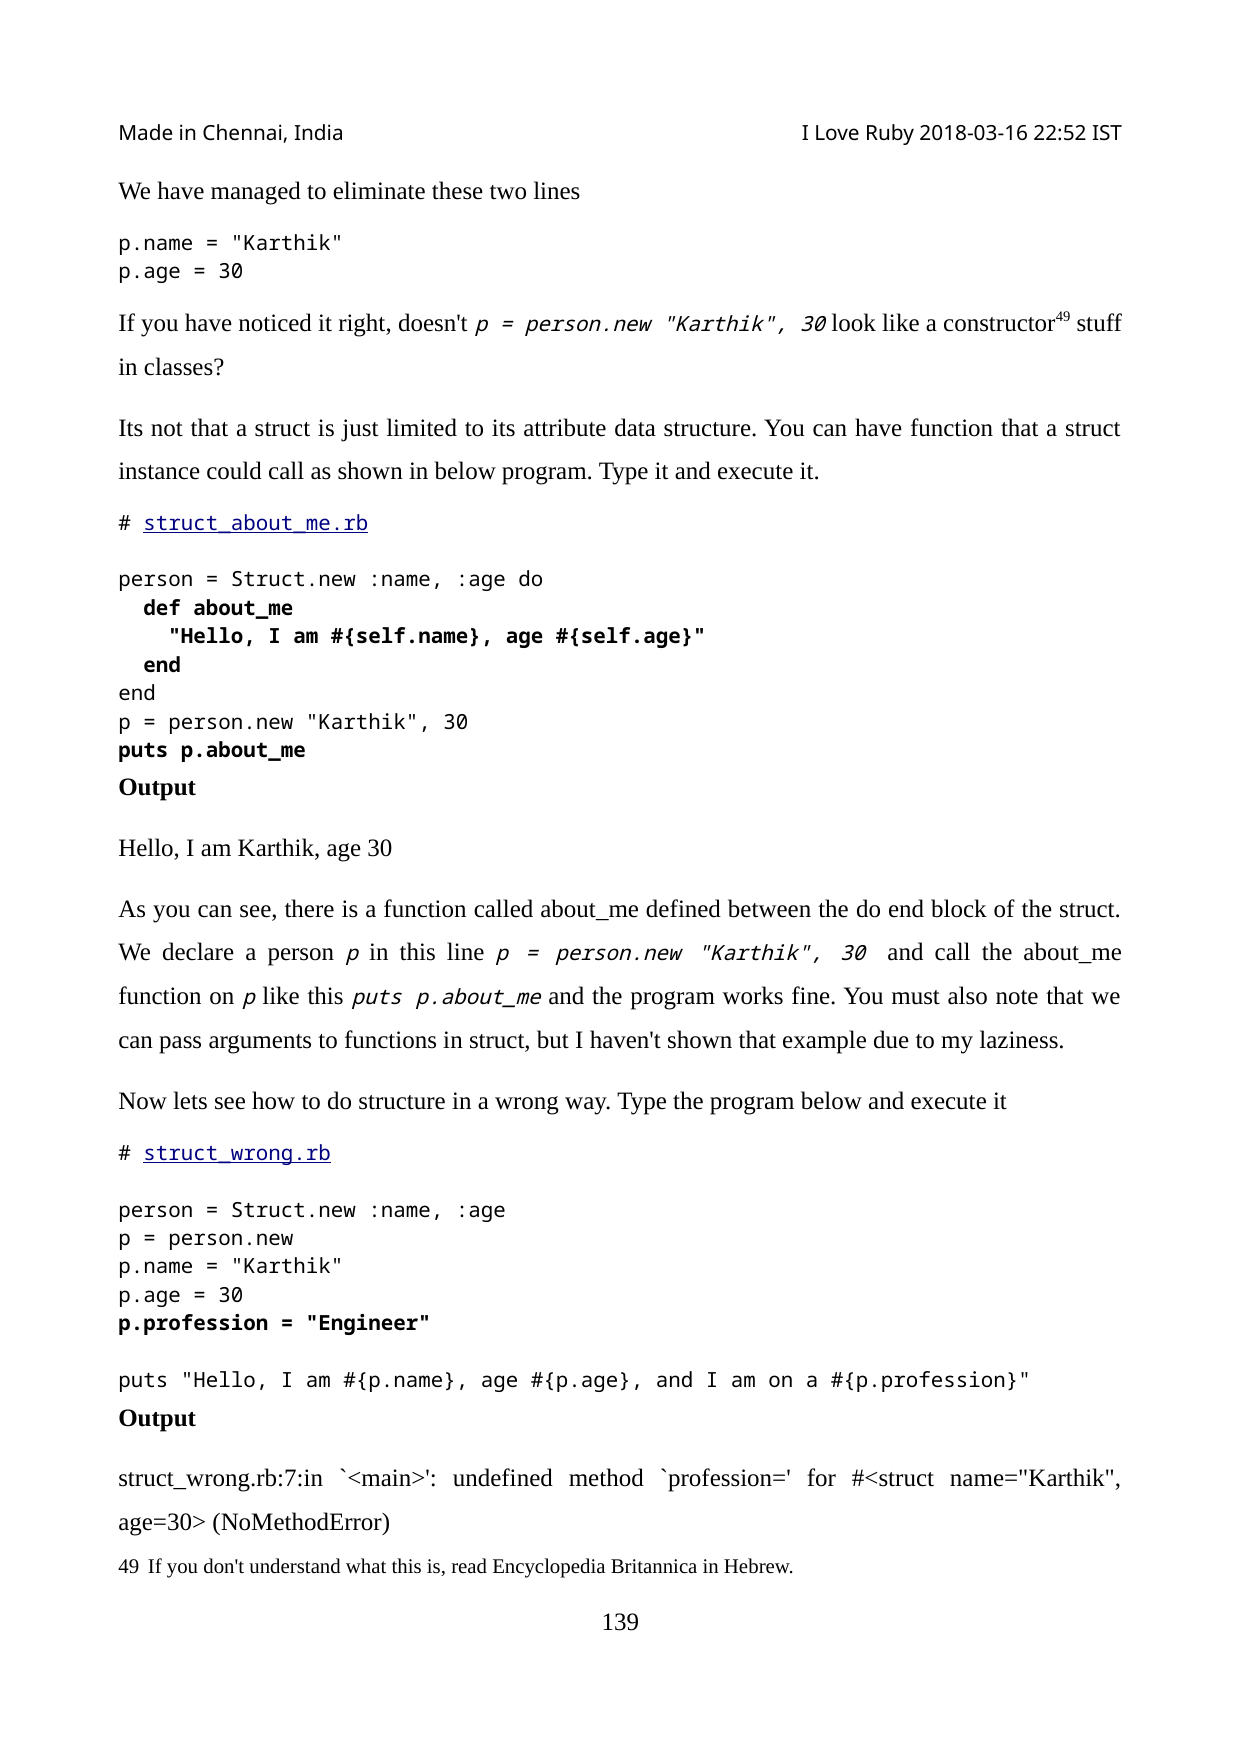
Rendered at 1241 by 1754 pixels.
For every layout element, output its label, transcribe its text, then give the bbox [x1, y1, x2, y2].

text Now lets see how to do structure in a wrong way. Type the program below and execute it [118, 1086, 1122, 1114]
text end [118, 678, 1122, 707]
text struct_wrong.rb:7:in `<main>': undefined method `profession=' for #<struct name="Karthik", age=30> (NoMethodError) [118, 1463, 1122, 1535]
text If you have noticed it right, doesn't p = person.new "Karthik", 30 look like a constructor stuff in classes? [118, 308, 1122, 381]
text puts p.about_me [118, 735, 1122, 764]
text p.age = 30 [118, 1280, 1122, 1308]
text p = person.new "Karthik", 30 [118, 707, 1122, 735]
text end [118, 650, 1122, 678]
text person = Struct.new :name, :age do [118, 564, 1122, 593]
text Output [118, 1403, 1122, 1431]
text p.name = "Karthik" [118, 228, 1122, 256]
text p.age = 30 [118, 256, 1122, 285]
text Its not that a struct is just limited to its attribute data structure. You can have function that a struct instance could call as shown in below program. Type it and execute it. [118, 413, 1122, 484]
text p.name = "Karthik" [118, 1252, 1122, 1280]
text # struct_about_me.rb [118, 508, 1122, 536]
text As you can see, there is a function called about_me defined between the do end block of the struct. We declare a person p in this line p = person.new "Karthik", 30 and call the about_me function on p like this puts p.about_me and the program works fine. You must also note that we can pass arguments to functions in struct, but I haven't shown that example due to my laziness. [118, 894, 1122, 1054]
text def about_me [118, 593, 1122, 621]
text # struct_wrong.rb [118, 1138, 1122, 1166]
text p = person.new [118, 1223, 1122, 1252]
text puts "Hello, I am #{p.name}, age #{p.age}, and I am on a #{p.profession}" [118, 1365, 1122, 1394]
text person = Struct.new :name, :age [118, 1195, 1122, 1223]
text We have managed to eliminate these two lines [118, 176, 1122, 205]
text Hello, I am Karthik, age 30 [118, 833, 1122, 862]
text "Hello, I am #{self.name}, age #{self.age}" [118, 621, 1122, 650]
text If you don't understand what this is, read Encyclopedia Britannica in Hebrew. [118, 1553, 1122, 1578]
text p.profession = "Engineer" [118, 1308, 1122, 1337]
text Output [118, 772, 1122, 801]
